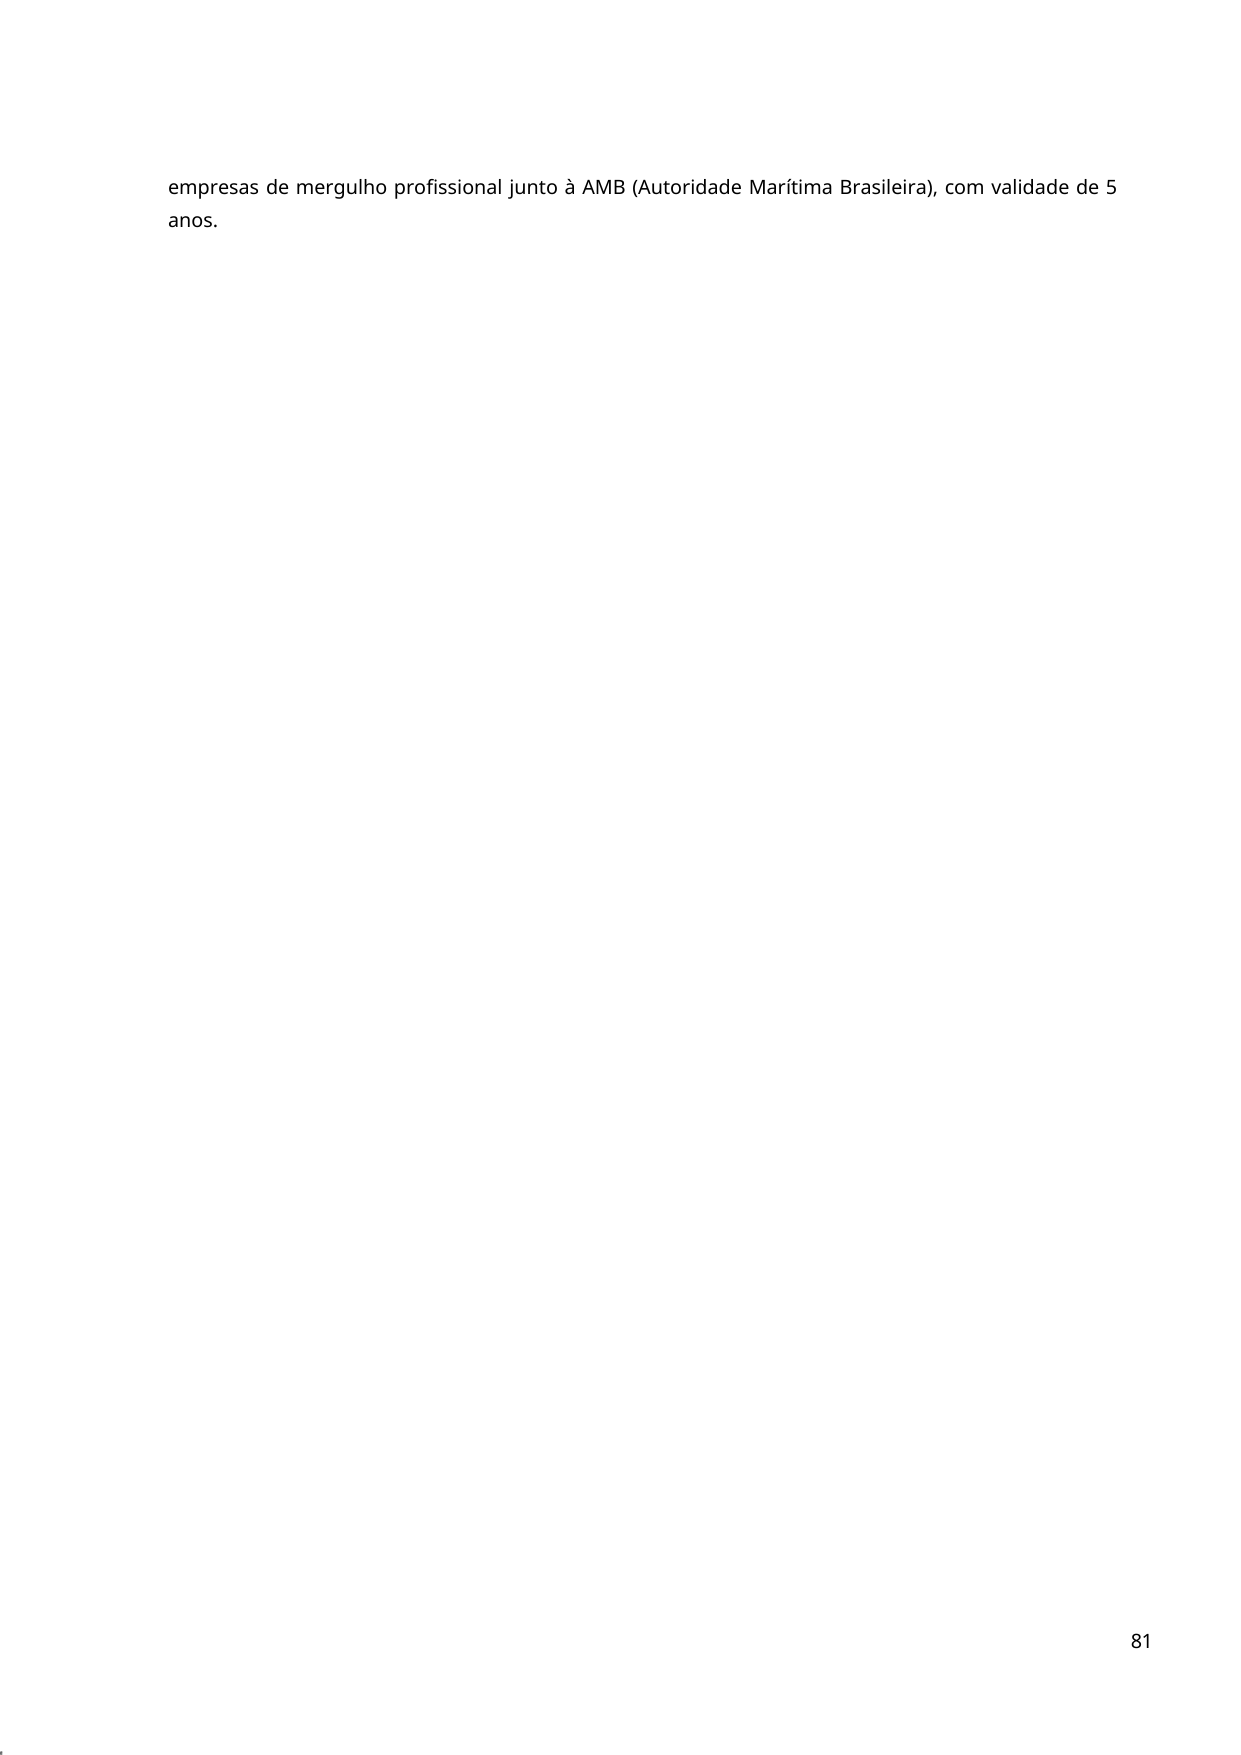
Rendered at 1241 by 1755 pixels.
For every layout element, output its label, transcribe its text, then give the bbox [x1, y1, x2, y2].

text empresas de mergulho profissional junto à AMB (Autoridade Marítima Brasileira), com validade de 5 anos. [168, 173, 1146, 233]
